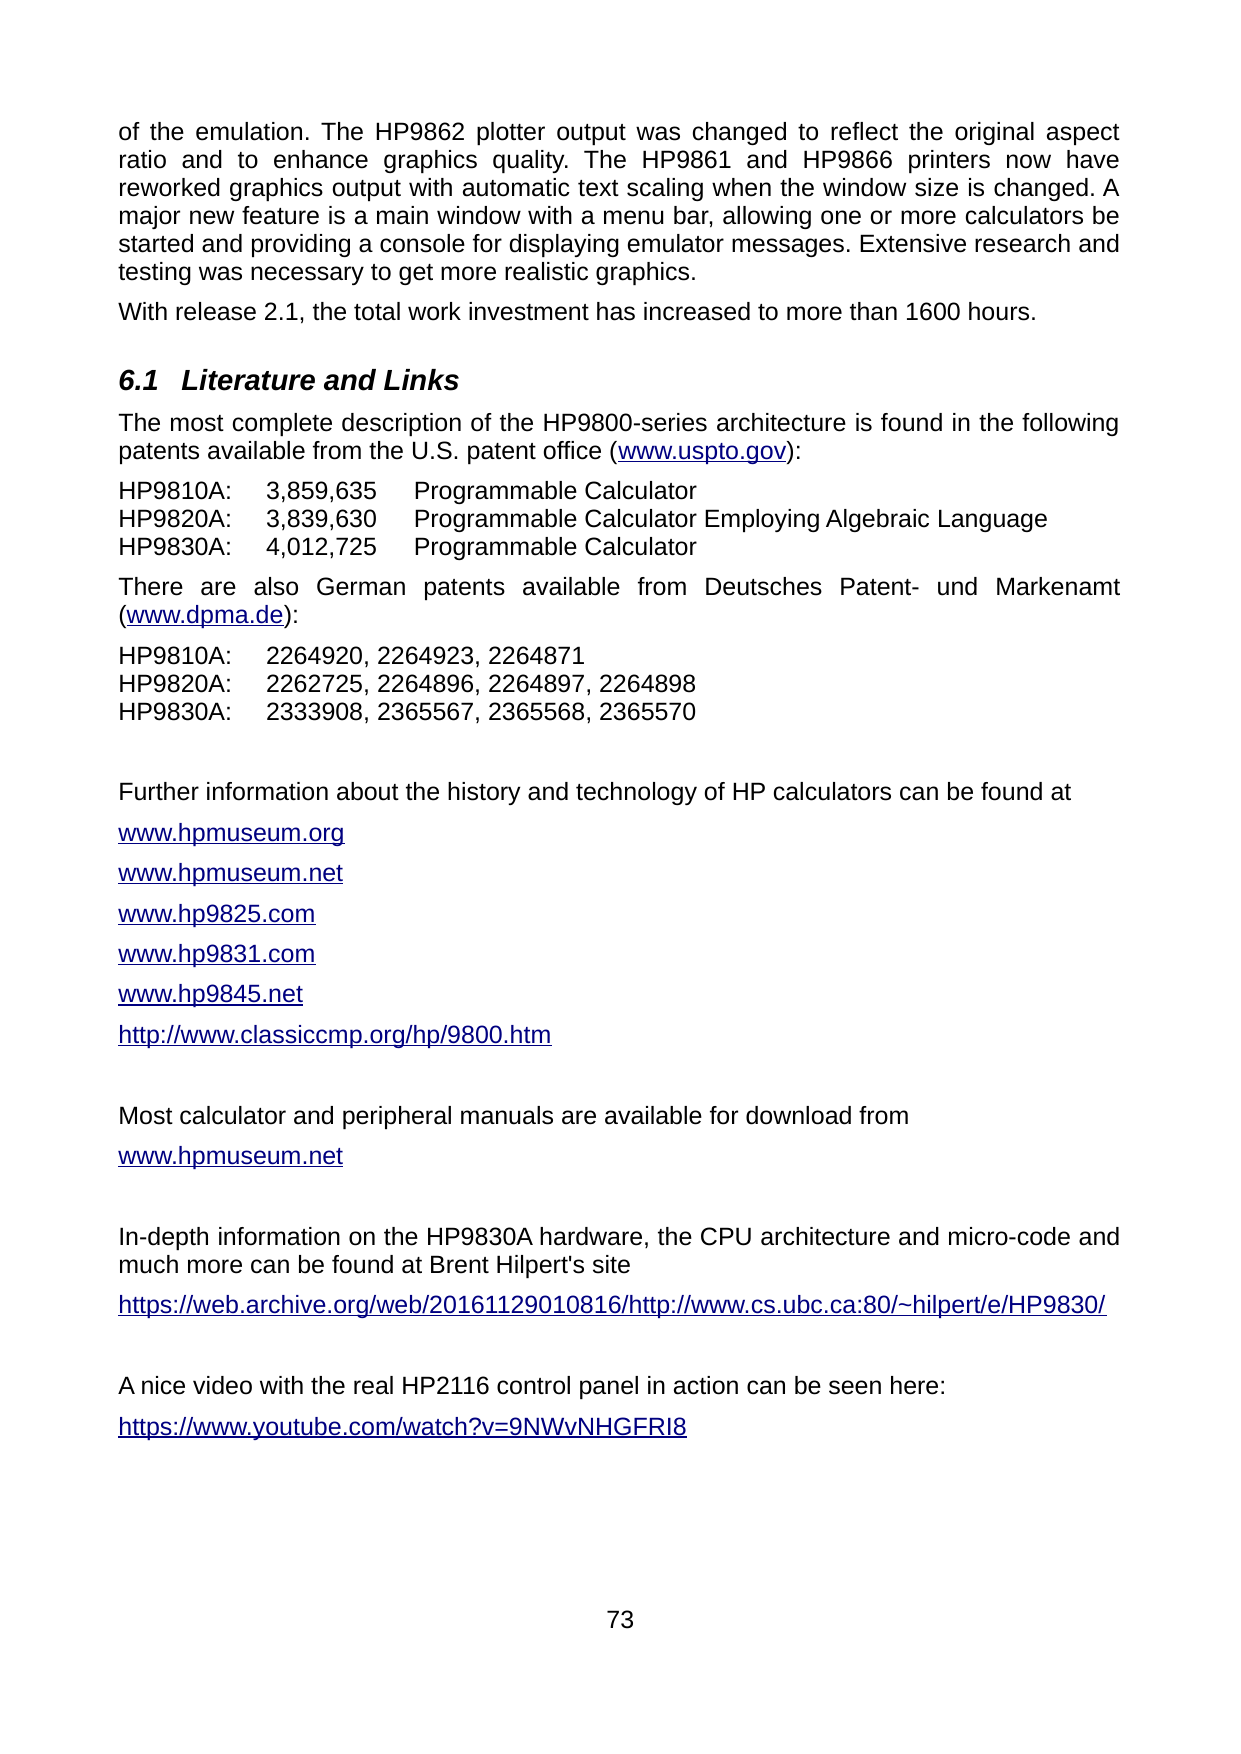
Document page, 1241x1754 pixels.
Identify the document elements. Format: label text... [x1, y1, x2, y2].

text https://web.archive.org/web/20161129010816/http://www.cs.ubc.ca:80/~hilpert/e/HP9830/ [118, 1291, 1122, 1319]
text A nice video with the real HP2116 control panel in action can be seen here: [118, 1372, 1122, 1400]
text HP9810A: 2264920, 2264923, 2264871 [118, 642, 1122, 669]
text With release 2.1, the total work investment has increased to more than 1600 hours. [118, 298, 1122, 326]
text www.hp9831.com [118, 940, 1122, 968]
text HP9810A: 3,859,635 Programmable Calculator [118, 477, 1122, 505]
text www.hpmuseum.net [118, 1142, 1122, 1170]
text Most calculator and peripheral manuals are available for download from [118, 1102, 1122, 1129]
text The most complete description of the HP9800-series architecture is found in the following patents available from the U.S. patent office (www.uspto.gov): [118, 409, 1122, 464]
text Further information about the history and technology of HP calculators can be found at [118, 778, 1122, 806]
text www.hpmuseum.org [118, 819, 1122, 847]
text In-depth information on the HP9830A hardware, the CPU architecture and micro-code and much more can be found at Brent Hilpert's site [118, 1223, 1122, 1279]
text HP9820A: 2262725, 2264896, 2264897, 2264898 [118, 669, 1122, 697]
text HP9830A: 2333908, 2365567, 2365568, 2365570 [118, 697, 1122, 725]
text www.hpmuseum.net [118, 859, 1122, 887]
text There are also German patents available from Deutsches Patent- und Markenamt (www.dpma.de): [118, 573, 1122, 629]
text https://www.youtube.com/watch?v=9NWvNHGFRI8 [118, 1412, 1122, 1440]
text www.hp9825.com [118, 899, 1122, 927]
subtitle Literature and Links [118, 363, 1122, 396]
text www.hp9845.net [118, 980, 1122, 1008]
text HP9820A: 3,839,630 Programmable Calculator Employing Algebraic Language [118, 505, 1122, 533]
text HP9830A: 4,012,725 Programmable Calculator [118, 533, 1122, 561]
text of the emulation. The HP9862 plotter output was changed to reflect the original aspect ratio and to enhance graphics quality. The HP9861 and HP9866 printers now have reworked graphics output with automatic text scaling when the window size is changed. A major new feature is a main window with a menu bar, allowing one or more calculators be started and providing a console for displaying emulator messages. Extensive research and testing was necessary to get more realistic graphics. [118, 118, 1122, 286]
text http://www.classiccmp.org/hp/9800.htm [118, 1021, 1122, 1049]
